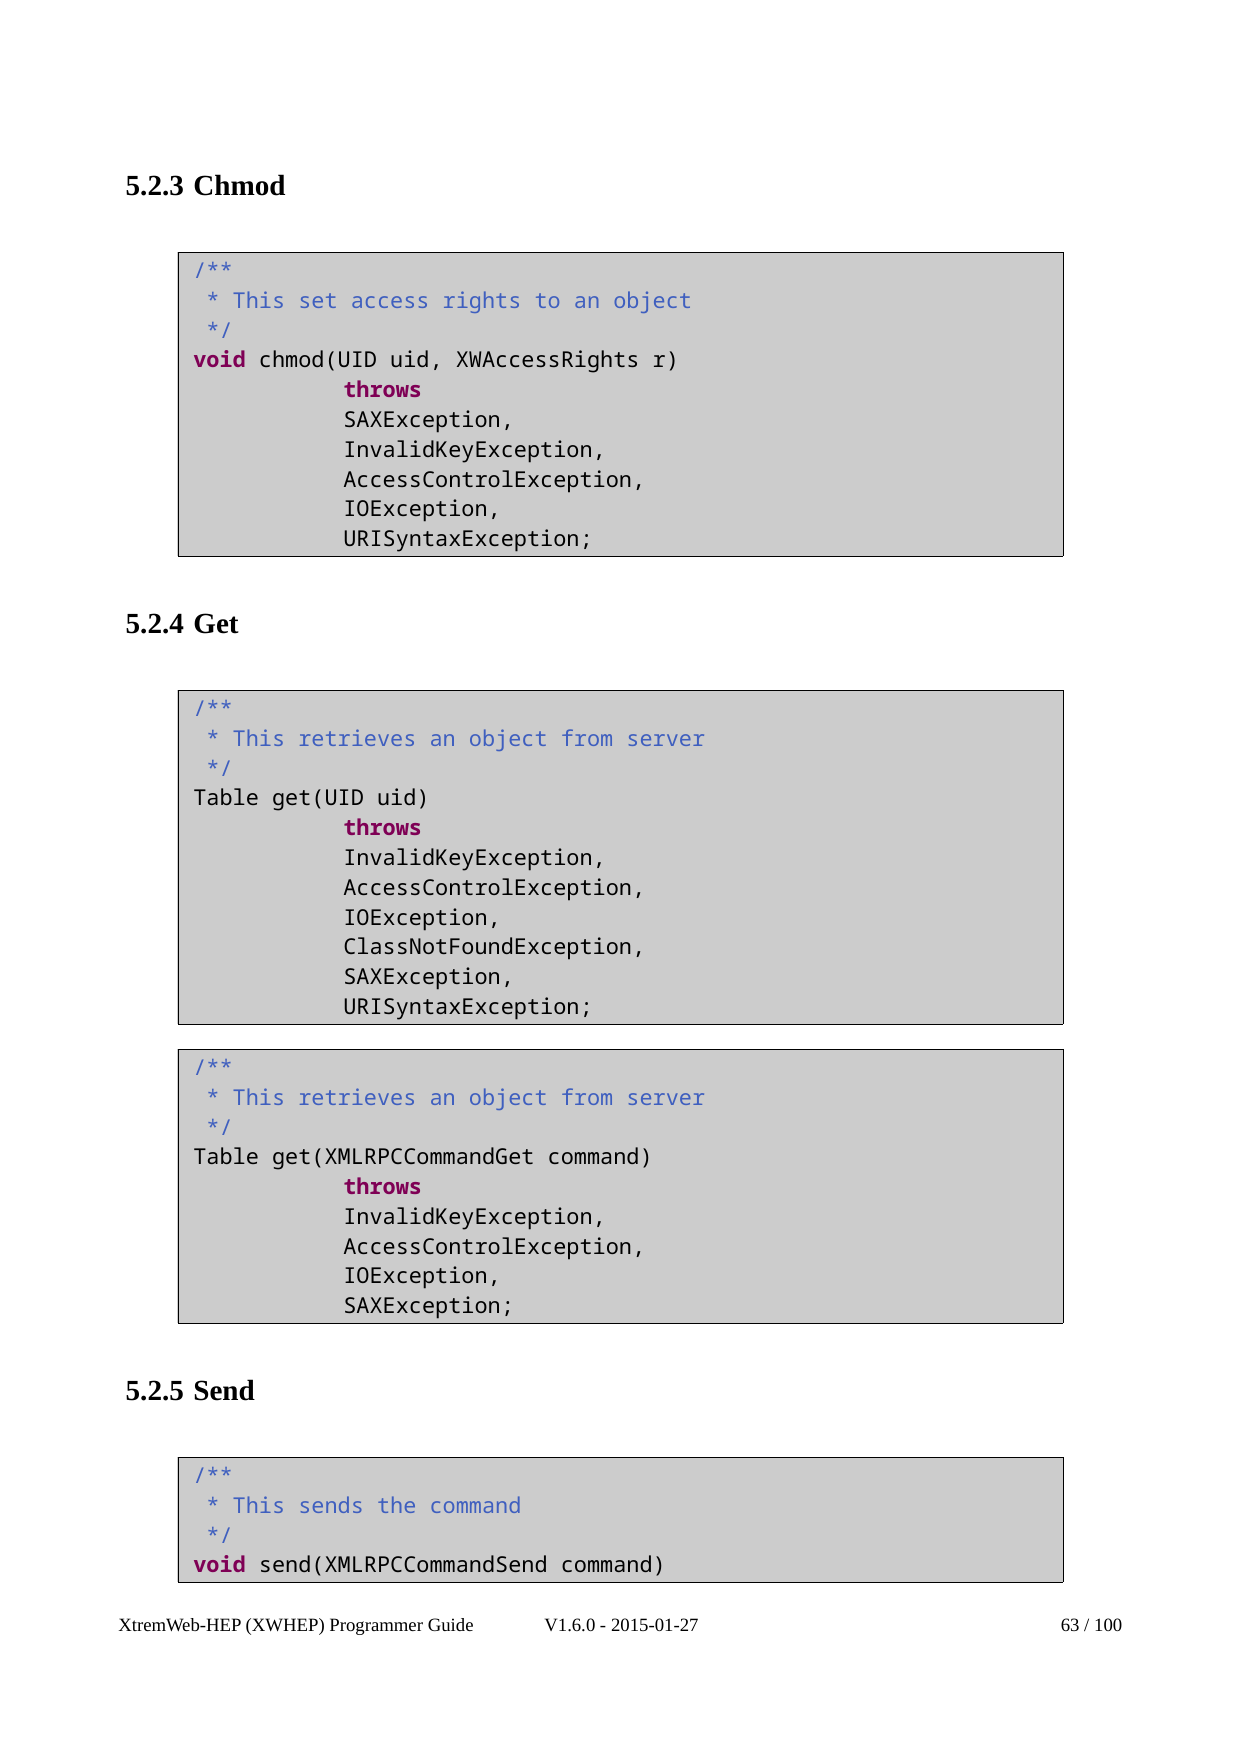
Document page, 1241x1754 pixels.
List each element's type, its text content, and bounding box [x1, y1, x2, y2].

text throws [179, 1168, 1063, 1198]
text */ [179, 1517, 1063, 1546]
text Table get(XMLRPCCommandGet command) [179, 1138, 1063, 1168]
text throws [179, 809, 1063, 839]
text * This retrieves an object from server [179, 720, 1063, 749]
text void send(XMLRPCCommandSend command) [179, 1546, 1063, 1582]
text ClassNotFoundException, [179, 928, 1063, 958]
text InvalidKeyException, [179, 431, 1063, 461]
text URISyntaxException; [179, 988, 1063, 1024]
text InvalidKeyException, [179, 839, 1063, 869]
text InvalidKeyException, [179, 1198, 1063, 1228]
subtitle Chmod [118, 168, 1122, 202]
text IOException, [179, 1257, 1063, 1287]
text SAXException, [179, 958, 1063, 988]
text */ [179, 749, 1063, 779]
text URISyntaxException; [179, 520, 1063, 556]
subtitle Get [118, 606, 1122, 640]
text IOException, [179, 898, 1063, 928]
text void chmod(UID uid, XWAccessRights r) [179, 341, 1063, 371]
text AccessControlException, [179, 1228, 1063, 1257]
text throws [179, 371, 1063, 401]
text * This retrieves an object from server [179, 1079, 1063, 1108]
text AccessControlException, [179, 869, 1063, 898]
text SAXException; [179, 1287, 1063, 1323]
text /** [179, 1050, 1063, 1079]
text Table get(UID uid) [179, 779, 1063, 809]
text SAXException, [179, 401, 1063, 431]
text /** [179, 1458, 1063, 1487]
text /** [179, 691, 1063, 720]
text * This sends the command [179, 1487, 1063, 1517]
text */ [179, 1108, 1063, 1138]
text IOException, [179, 490, 1063, 520]
text */ [179, 312, 1063, 341]
text AccessControlException, [179, 461, 1063, 490]
text /** [179, 253, 1063, 282]
text * This set access rights to an object [179, 282, 1063, 312]
subtitle Send [118, 1373, 1122, 1407]
